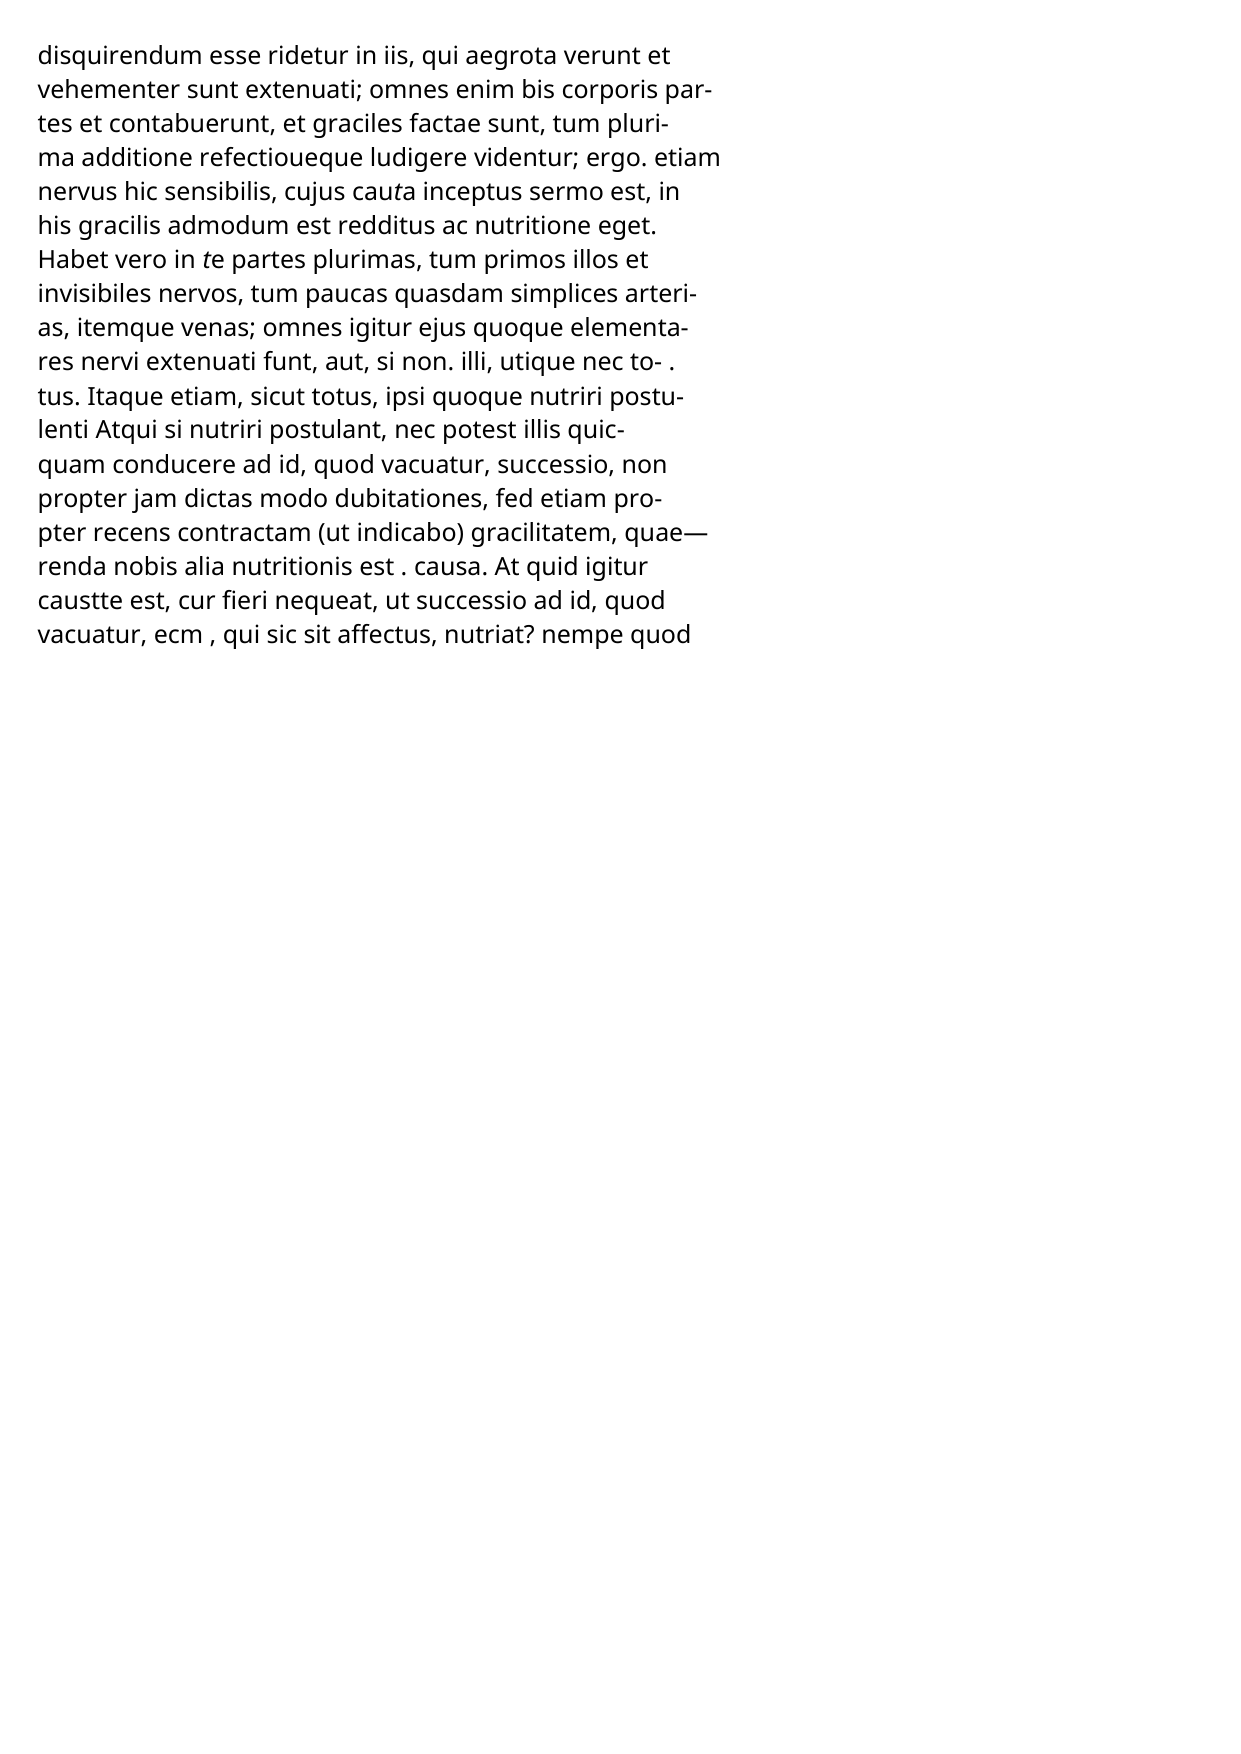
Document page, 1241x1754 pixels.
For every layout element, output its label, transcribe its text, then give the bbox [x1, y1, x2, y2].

text disquirendum esse ridetur in iis, qui aegrota verunt et vehementer sunt extenuati; omnes enim bis corporis par- tes et contabuerunt, et graciles factae sunt, tum pluri- ma additione refectioueque ludigere videntur; ergo. etiam nervus hic sensibilis, cujus cauta inceptus sermo est, in his gracilis admodum est redditus ac nutritione eget. Habet vero in te partes plurimas, tum primos illos et invisibiles nervos, tum paucas quasdam simplices arteri- as, itemque venas; omnes igitur ejus quoque elementa- res nervi extenuati funt, aut, si non. illi, utique nec to- . tus. Itaque etiam, sicut totus, ipsi quoque nutriri postu- lenti Atqui si nutriri postulant, nec potest illis quic- quam conducere ad id, quod vacuatur, successio, non propter jam dictas modo dubitationes, fed etiam pro- pter recens contractam (ut indicabo) gracilitatem, quae— renda nobis alia nutritionis est . causa. At quid igitur caustte est, cur fieri nequeat, ut successio ad id, quod vacuatur, ecm , qui sic sit affectus, nutriat? nempe quod [37, 37, 1203, 651]
